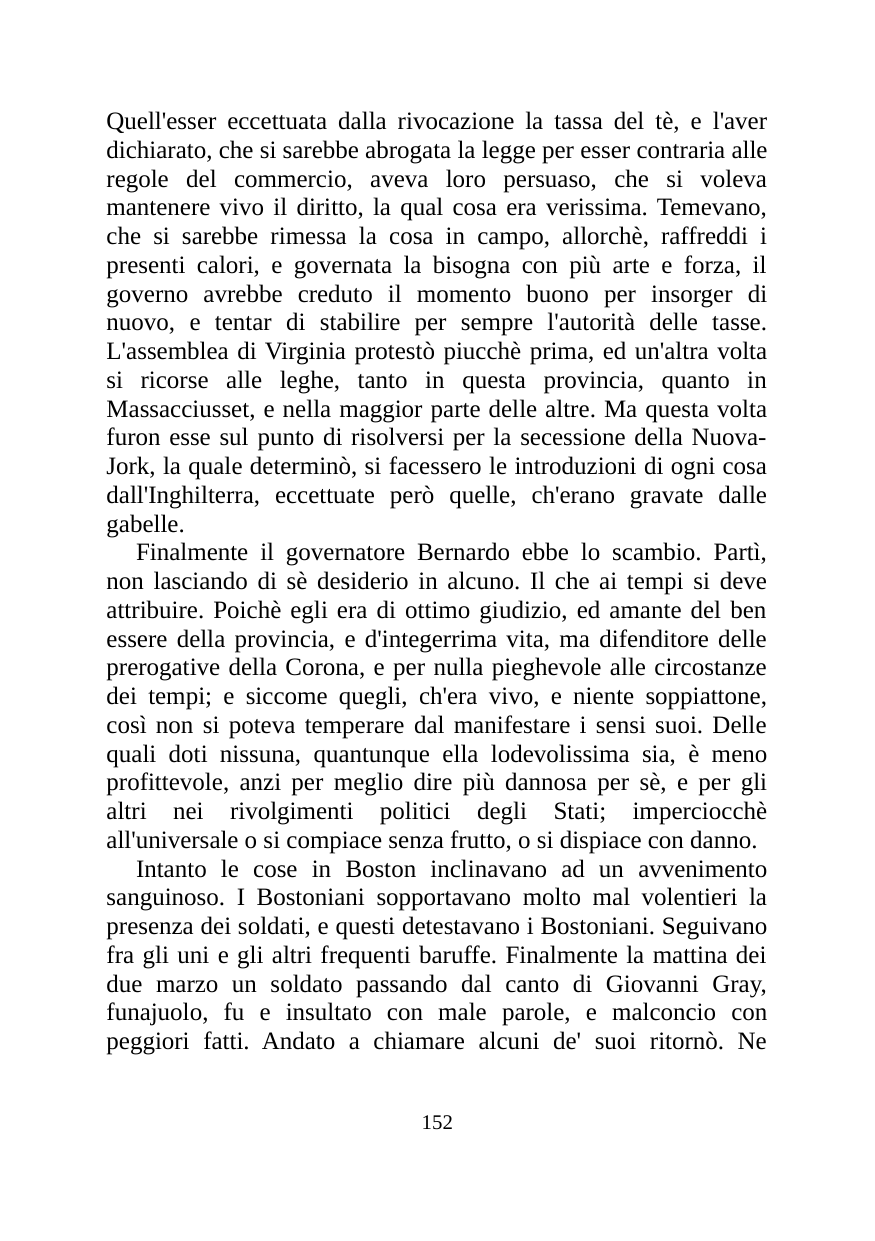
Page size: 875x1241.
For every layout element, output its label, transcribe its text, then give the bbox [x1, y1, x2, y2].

text Quell'esser eccettuata dalla rivocazione la tassa del tè, e l'aver dichiarato, che si sarebbe abrogata la legge per esser contraria alle regole del commercio, aveva loro persuaso, che si voleva mantenere vivo il diritto, la qual cosa era verissima. Temevano, che si sarebbe rimessa la cosa in campo, allorchè, raffreddi i presenti calori, e governata la bisogna con più arte e forza, il governo avrebbe creduto il momento buono per insorger di nuovo, e tentar di stabilire per sempre l'autorità delle tasse. L'assemblea di Virginia protestò piucchè prima, ed un'altra volta si ricorse alle leghe, tanto in questa provincia, quanto in Massacciusset, e nella maggior parte delle altre. Ma questa volta furon esse sul punto di risolversi per la secessione della Nuova-Jork, la quale determinò, si facessero le introduzioni di ogni cosa dall'Inghilterra, eccettuate però quelle, ch'erano gravate dalle gabelle. [106, 106, 768, 537]
text Finalmente il governatore Bernardo ebbe lo scambio. Partì, non lasciando di sè desiderio in alcuno. Il che ai tempi si deve attribuire. Poichè egli era di ottimo giudizio, ed amante del ben essere della provincia, e d'integerrima vita, ma difenditore delle prerogative della Corona, e per nulla pieghevole alle circostanze dei tempi; e siccome quegli, ch'era vivo, e niente soppiattone, così non si poteva temperare dal manifestare i sensi suoi. Delle quali doti nissuna, quantunque ella lodevolissima sia, è meno profittevole, anzi per meglio dire più dannosa per sè, e per gli altri nei rivolgimenti politici degli Stati; imperciocchè all'universale o si compiace senza frutto, o si dispiace con danno. [106, 537, 768, 854]
text Intanto le cose in Boston inclinavano ad un avvenimento sanguinoso. I Bostoniani sopportavano molto mal volentieri la presenza dei soldati, e questi detestavano i Bostoniani. Seguivano fra gli uni e gli altri frequenti baruffe. Finalmente la mattina dei due marzo un soldato passando dal canto di Giovanni Gray, funajuolo, fu e insultato con male parole, e malconcio con peggiori fatti. Andato a chiamare alcuni de' suoi ritornò. Ne [106, 854, 768, 1055]
